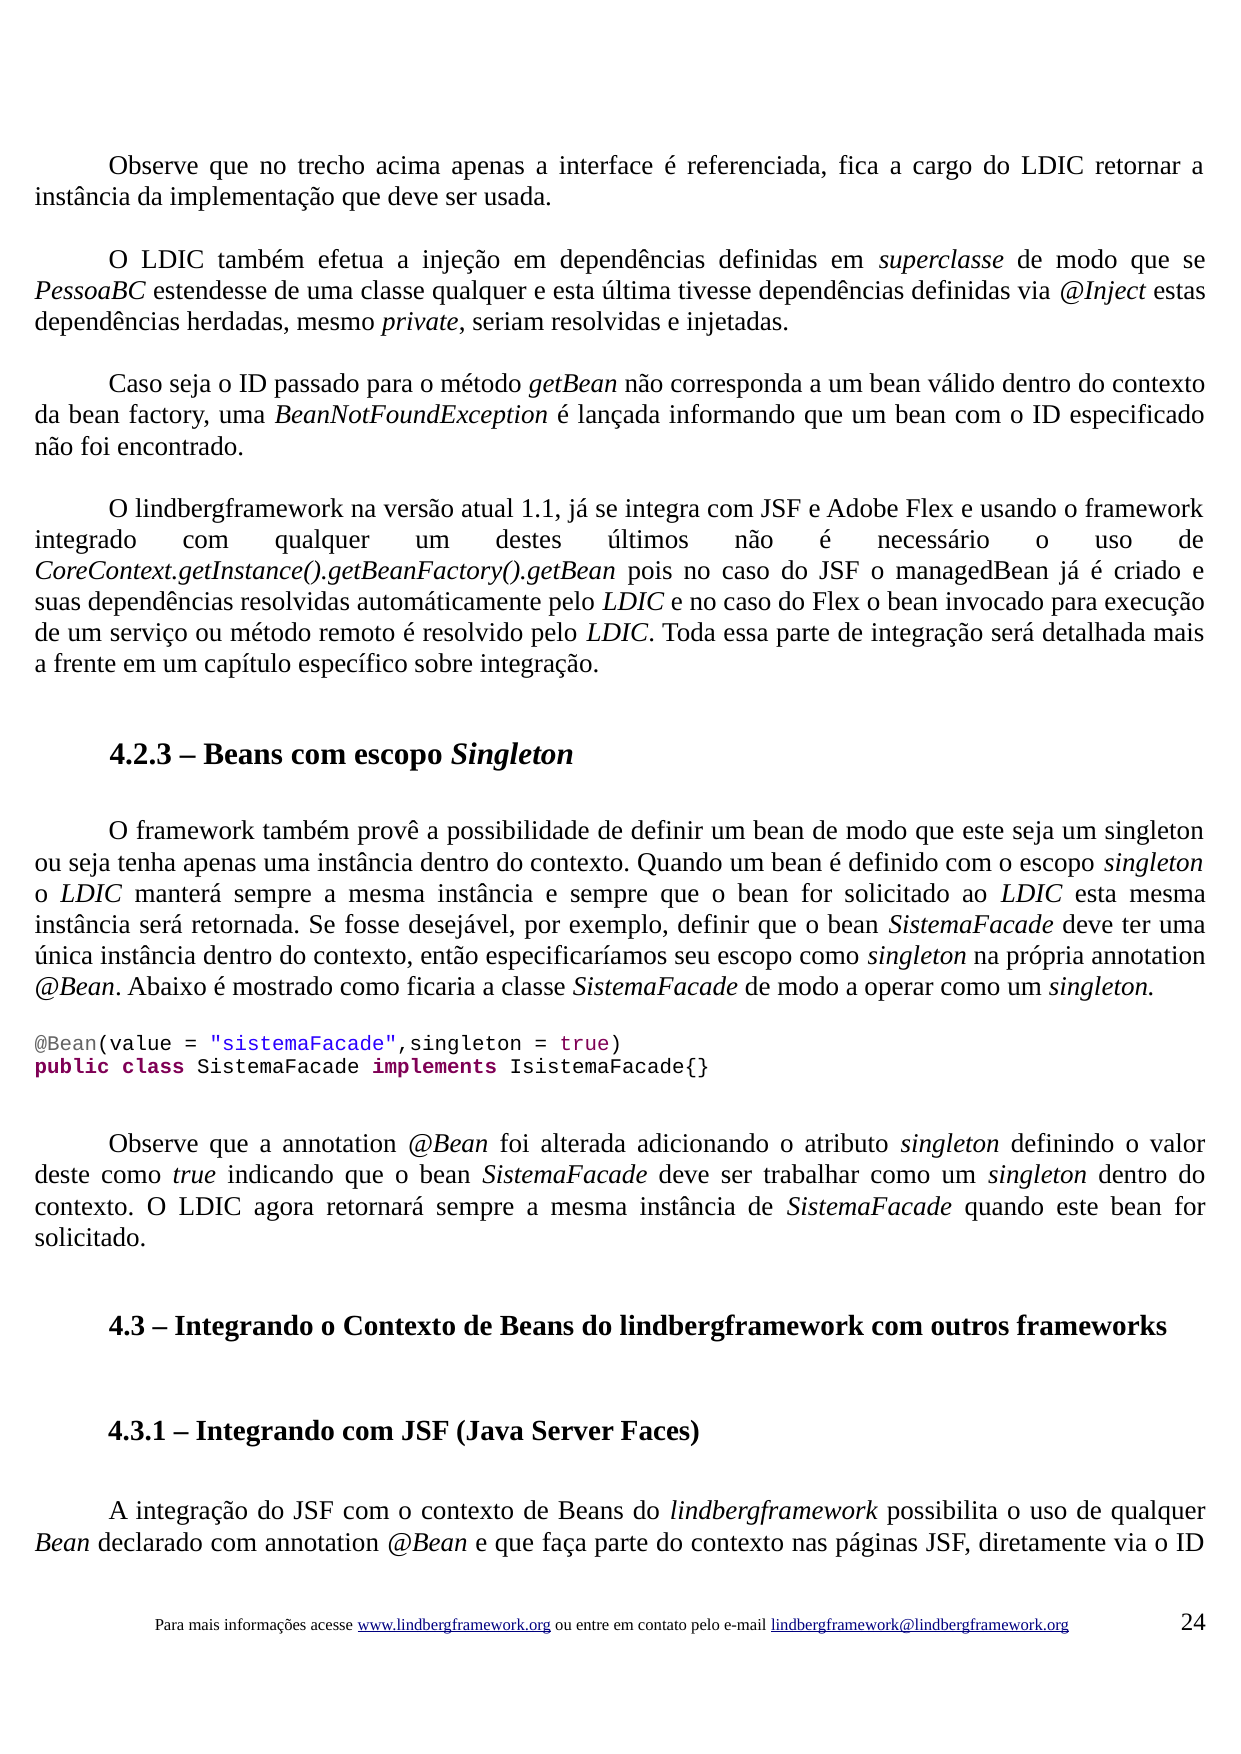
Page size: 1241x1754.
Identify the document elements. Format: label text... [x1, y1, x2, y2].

text public class SistemaFacade implements IsistemaFacade{} [34, 1056, 1206, 1080]
text @Bean(value = "sistemaFacade",singleton = true) [34, 1032, 1206, 1056]
text Caso seja o ID passado para o método getBean não corresponda a um bean válido dentro do contexto da bean factory, uma BeanNotFoundException é lançada informando que um bean com o ID especificado não foi encontrado. [34, 367, 1206, 461]
text O framework também provê a possibilidade de definir um bean de modo que este seja um singleton ou seja tenha apenas uma instância dentro do contexto. Quando um bean é definido com o escopo singleton o LDIC manterá sempre a mesma instância e sempre que o bean for solicitado ao LDIC esta mesma instância será retornada. Se fosse desejável, por exemplo, definir que o bean SistemaFacade deve ter uma única instância dentro do contexto, então especificaríamos seu escopo como singleton na própria annotation @Bean. Abaixo é mostrado como ficaria a classe SistemaFacade de modo a operar como um singleton. [34, 814, 1206, 1001]
text Observe que no trecho acima apenas a interface é referenciada, fica a cargo do LDIC retornar a instância da implementação que deve ser usada. [34, 149, 1206, 212]
text A integração do JSF com o contexto de Beans do lindbergframework possibilita o uso de qualquer Bean declarado com annotation @Bean e que faça parte do contexto nas páginas JSF, diretamente via o ID [34, 1492, 1206, 1557]
text O LDIC também efetua a injeção em dependências definidas em superclasse de modo que se PessoaBC estendesse de uma classe qualquer e esta última tivesse dependências definidas via @Inject estas dependências herdadas, mesmo private, seriam resolvidas e injetadas. [34, 243, 1206, 336]
subtitle 4.2.3 – Beans com escopo Singleton [106, 735, 1206, 771]
subtitle 4.3.1 – Integrando com JSF (Java Server Faces) [108, 1413, 1206, 1446]
text O lindbergframework na versão atual 1.1, já se integra com JSF e Adobe Flex e usando o framework integrado com qualquer um destes últimos não é necessário o uso de CoreContext.getInstance().getBeanFactory().getBean pois no caso do JSF o managedBean já é criado e suas dependências resolvidas automáticamente pelo LDIC e no caso do Flex o bean invocado para execução de um serviço ou método remoto é resolvido pelo LDIC. Toda essa parte de integração será detalhada mais a frente em um capítulo específico sobre integração. [34, 492, 1206, 679]
subtitle 4.3 – Integrando o Contexto de Beans do lindbergframework com outros frameworks [94, 1308, 1206, 1342]
text Observe que a annotation @Bean foi alterada adicionando o atributo singleton definindo o valor deste como true indicando que o bean SistemaFacade deve ser trabalhar como um singleton dentro do contexto. O LDIC agora retornará sempre a mesma instância de SistemaFacade quando este bean for solicitado. [34, 1127, 1206, 1252]
